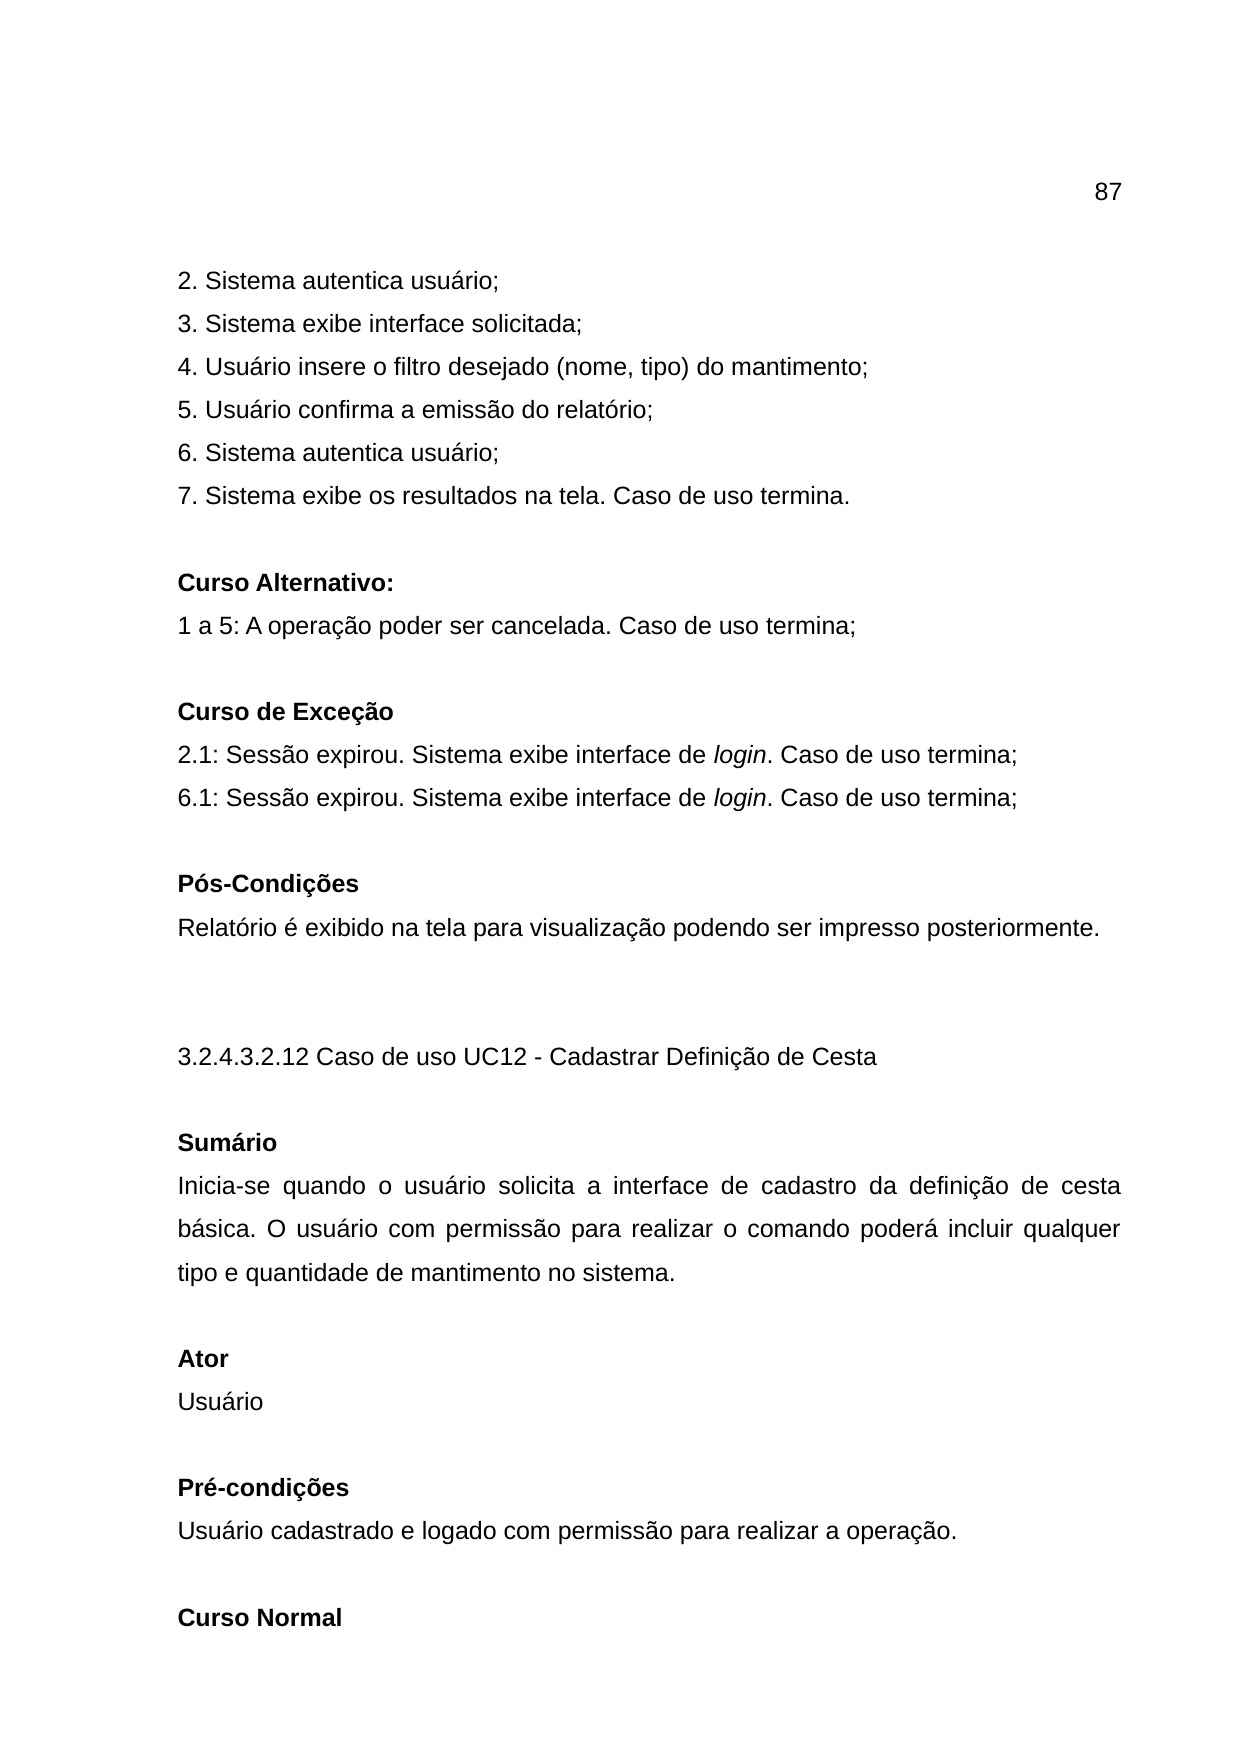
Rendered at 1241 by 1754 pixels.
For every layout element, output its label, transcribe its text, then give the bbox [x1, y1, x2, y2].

text 6.1: Sessão expirou. Sistema exibe interface de login. Caso de uso termina; [177, 783, 1122, 812]
text Pré-condições [177, 1473, 1122, 1502]
text 5. Usuário confirma a emissão do relatório; [177, 395, 1122, 424]
text 1 a 5: A operação poder ser cancelada. Caso de uso termina; [177, 611, 1122, 639]
text Ator [177, 1344, 1122, 1373]
text Curso Normal [177, 1603, 1122, 1631]
text 3.2.4.3.2.12 Caso de uso UC12 - Cadastrar Definição de Cesta [177, 1042, 1122, 1071]
text 6. Sistema autentica usuário; [177, 438, 1122, 467]
text 2. Sistema autentica usuário; [177, 266, 1122, 294]
text Curso Alternativo: [177, 568, 1122, 596]
text Usuário cadastrado e logado com permissão para realizar a operação. [177, 1516, 1122, 1545]
text 7. Sistema exibe os resultados na tela. Caso de uso termina. [177, 481, 1122, 510]
text Inicia-se quando o usuário solicita a interface de cadastro da definição de cesta básica. O usuário com permissão para realizar o comando poderá incluir qualquer tipo e quantidade de mantimento no sistema. [177, 1171, 1122, 1286]
text Curso de Exceção [177, 697, 1122, 726]
text 4. Usuário insere o filtro desejado (nome, tipo) do mantimento; [177, 352, 1122, 381]
text 3. Sistema exibe interface solicitada; [177, 309, 1122, 338]
text Relatório é exibido na tela para visualização podendo ser impresso posteriormente. [177, 913, 1122, 941]
text Usuário [177, 1387, 1122, 1416]
text Sumário [177, 1128, 1122, 1157]
text Pós-Condições [177, 869, 1122, 898]
text 2.1: Sessão expirou. Sistema exibe interface de login. Caso de uso termina; [177, 740, 1122, 769]
